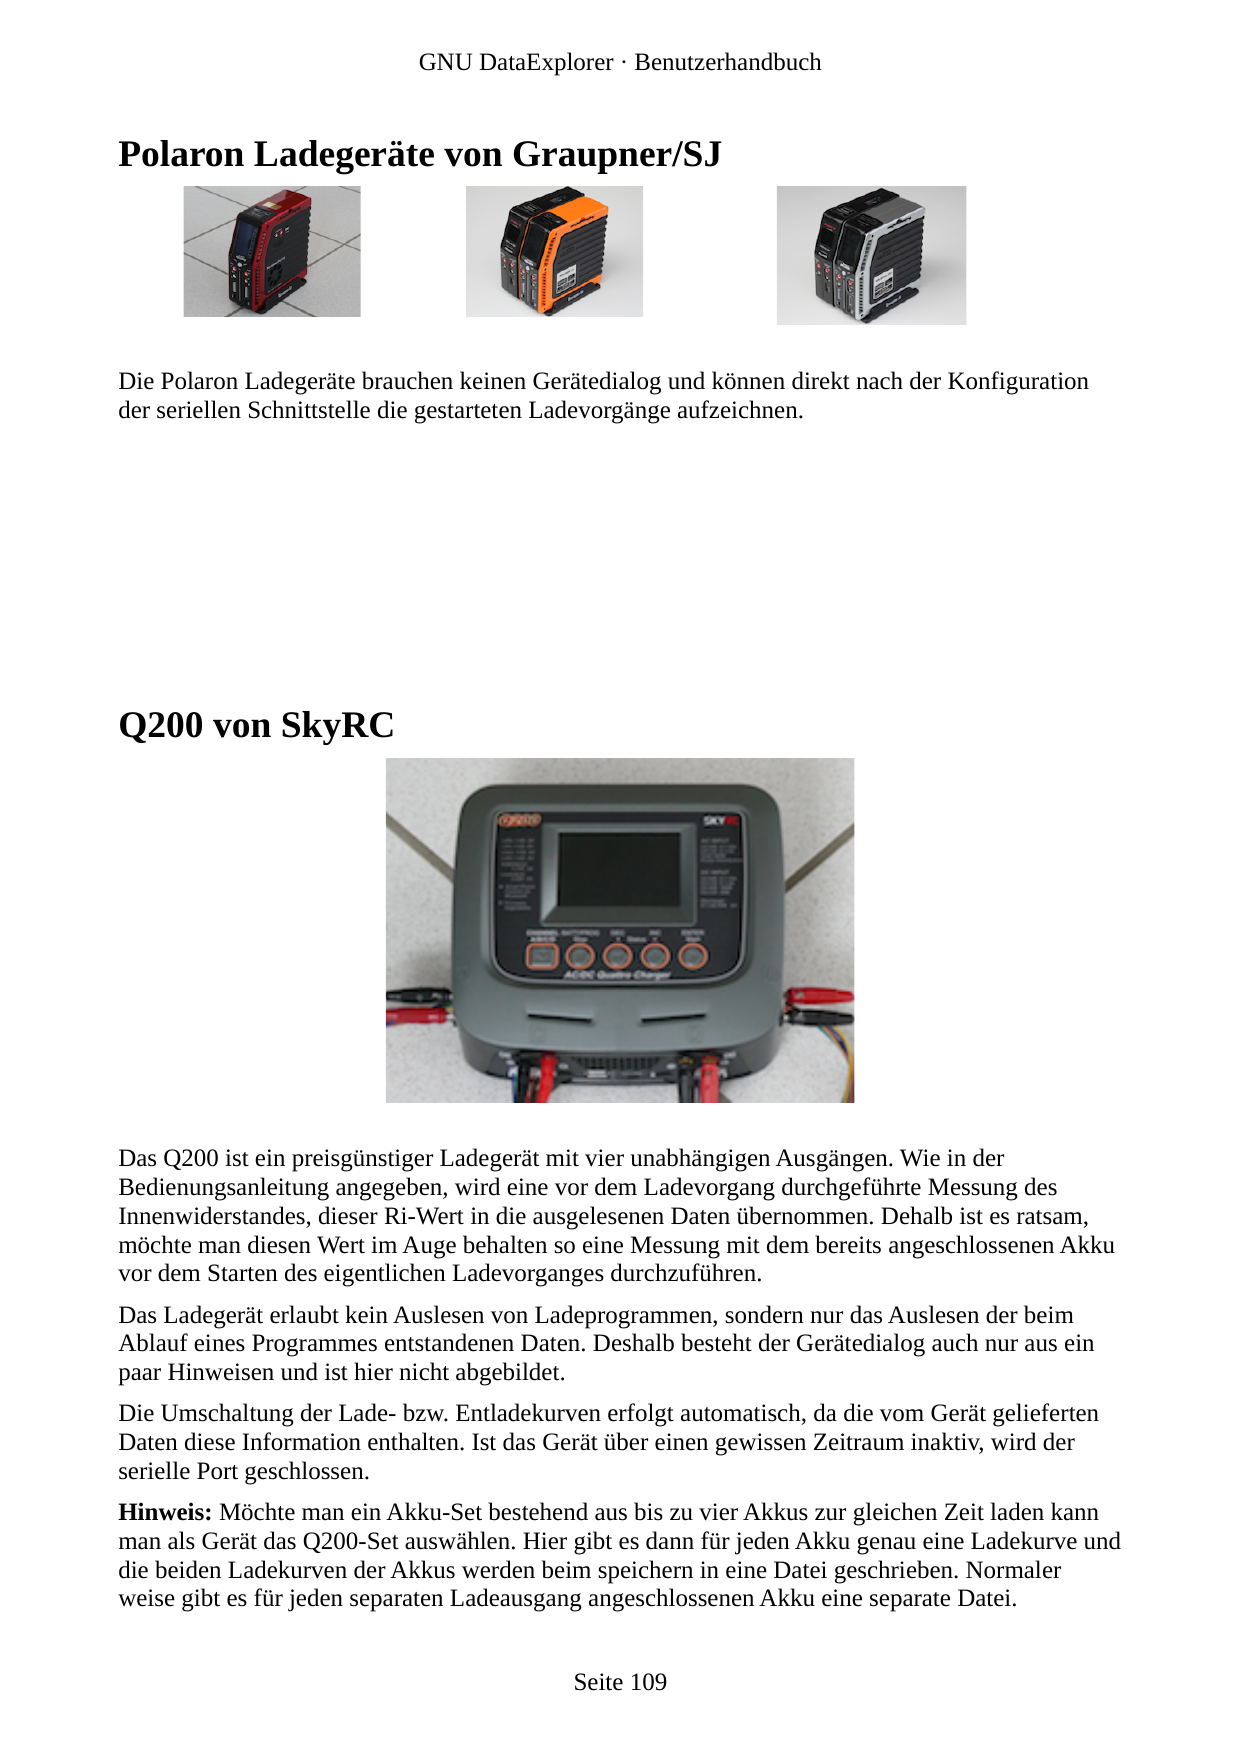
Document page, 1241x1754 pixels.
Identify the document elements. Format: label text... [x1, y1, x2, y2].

picture [183, 186, 361, 317]
text Das Q200 ist ein preisgünstiger Ladegerät mit vier unabhängigen Ausgängen. Wie in der Bedienungsanleitung angegeben, wird eine vor dem Ladevorgang durchgeführte Messung des Innenwiderstandes, dieser Ri-Wert in die ausgelesenen Daten übernommen. Dehalb ist es ratsam, möchte man diesen Wert im Auge behalten so eine Messung mit dem bereits angeschlossenen Akku vor dem Starten des eigentlichen Ladevorganges durchzuführen. [118, 1143, 1122, 1287]
subtitle Q200 von SkyRC [118, 703, 1122, 746]
text Die Polaron Ladegeräte brauchen keinen Gerätedialog und können direkt nach der Konfiguration der seriellen Schnittstelle die gestarteten Ladevorgänge aufzeichnen. [118, 366, 1122, 423]
text Hinweis: Möchte man ein Akku-Set bestehend aus bis zu vier Akkus zur gleichen Zeit laden kann man als Gerät das Q200-Set auswählen. Hier gibt es dann für jeden Akku genau eine Ladekurve und die beiden Ladekurven der Akkus werden beim speichern in eine Datei geschrieben. Normaler weise gibt es für jeden separaten Ladeausgang angeschlossenen Akku eine separate Datei. [118, 1497, 1122, 1612]
picture [776, 186, 967, 325]
text Das Ladegerät erlaubt kein Auslesen von Ladeprogrammen, sondern nur das Auslesen der beim Ablauf eines Programmes entstandenen Daten. Deshalb besteht der Gerätedialog auch nur aus ein paar Hinweisen und ist hier nicht abgebildet. [118, 1300, 1122, 1386]
picture [385, 758, 855, 1103]
text Die Umschaltung der Lade- bzw. Entladekurven erfolgt automatisch, da die vom Gerät gelieferten Daten diese Information enthalten. Ist das Gerät über einen gewissen Zeitraum inaktiv, wird der serielle Port geschlossen. [118, 1398, 1122, 1485]
picture [466, 186, 644, 317]
subtitle Polaron Ladegeräte von Graupner/SJ [118, 131, 1122, 174]
